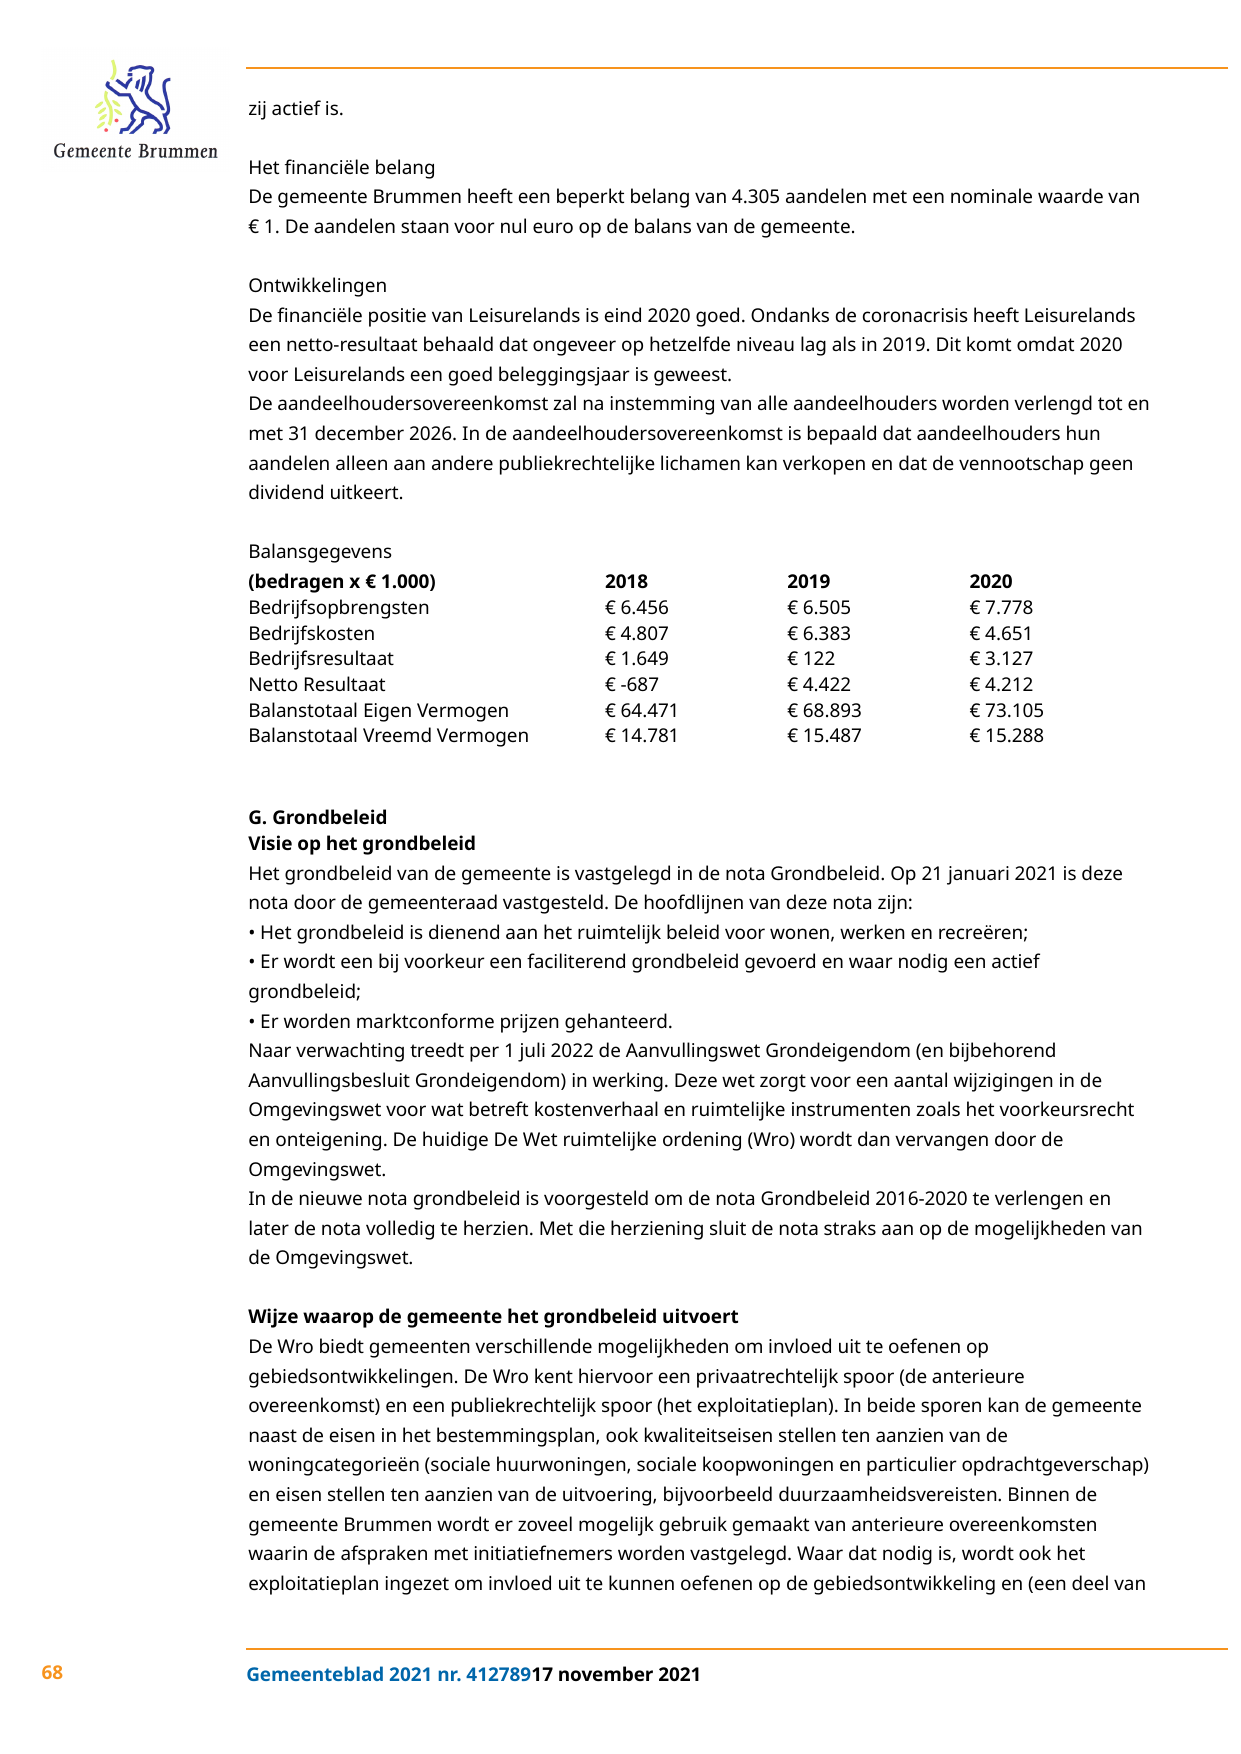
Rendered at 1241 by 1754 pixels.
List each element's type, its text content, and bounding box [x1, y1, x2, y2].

table_header 2019 [787, 568, 969, 594]
text G. Grondbeleid [248, 802, 1152, 830]
text • Er wordt een bij voorkeur een faciliterend grondbeleid gevoerd en waar nodig een actief grondbeleid; [248, 949, 1152, 1004]
table_cell € 14.781 [605, 723, 787, 748]
text • Er worden marktconforme prijzen gehanteerd. [248, 1008, 1152, 1034]
text De aandeelhoudersovereenkomst zal na instemming van alle aandeelhouders worden verlengd tot en met 31 december 2026. In de aandeelhoudersovereenkomst is bepaald dat aandeelhouders hun aandelen alleen aan andere publiekrechtelijke lichamen kan verkopen en dat de vennootschap geen dividend uitkeert. [248, 391, 1152, 505]
text zij actief is. [248, 95, 1152, 121]
table_cell Netto Resultaat [248, 671, 605, 697]
text Balansgegevens [248, 538, 1152, 564]
table_cell Balanstotaal Vreemd Vermogen [248, 723, 605, 748]
table_cell € 4.422 [787, 671, 969, 697]
table_cell € 4.212 [969, 671, 1152, 697]
table_cell € 6.456 [605, 594, 787, 620]
text Visie op het grondbeleid [248, 830, 1152, 856]
table_cell € 15.487 [787, 723, 969, 748]
text Ontwikkelingen [248, 272, 1152, 298]
table_cell € -687 [605, 671, 787, 697]
table_header 2020 [969, 568, 1152, 594]
text De Wro biedt gemeenten verschillende mogelijkheden om invloed uit te oefenen op gebiedsontwikkelingen. De Wro kent hiervoor een privaatrechtelijk spoor (de anterieure overeenkomst) en een publiekrechtelijk spoor (het exploitatieplan). In beide sporen kan de gemeente naast de eisen in het bestemmingsplan, ook kwaliteitseisen stellen ten aanzien van de woningcategorieën (sociale huurwoningen, sociale koopwoningen en particulier opdrachtgeverschap) en eisen stellen ten aanzien van de uitvoering, bijvoorbeeld duurzaamheidsvereisten. Binnen de gemeente Brummen wordt er zoveel mogelijk gebruik gemaakt van anterieure overeenkomsten waarin de afspraken met initiatiefnemers worden vastgelegd. Waar dat nodig is, wordt ook het exploitatieplan ingezet om invloed uit te kunnen oefenen op de gebiedsontwikkeling en (een deel van [248, 1333, 1152, 1596]
table_cell € 68.893 [787, 697, 969, 723]
table_cell € 1.649 [605, 645, 787, 671]
table_cell Bedrijfsopbrengsten [248, 594, 605, 620]
text • Het grondbeleid is dienend aan het ruimtelijk beleid voor wonen, werken en recreëren; [248, 919, 1152, 945]
table_cell € 6.383 [787, 620, 969, 645]
table_header 2018 [605, 568, 787, 594]
table_cell € 6.505 [787, 594, 969, 620]
table_cell € 3.127 [969, 645, 1152, 671]
table_cell € 73.105 [969, 697, 1152, 723]
table_cell € 122 [787, 645, 969, 671]
picture [41, 47, 231, 172]
text Het financiële belang [248, 154, 1152, 180]
table_cell € 64.471 [605, 697, 787, 723]
table_cell € 4.651 [969, 620, 1152, 645]
text Wijze waarop de gemeente het grondbeleid uitvoert [248, 1304, 1152, 1329]
table_header (bedragen x € 1.000) [248, 568, 605, 594]
table_cell Bedrijfsresultaat [248, 645, 605, 671]
table_cell € 15.288 [969, 723, 1152, 748]
table_cell Balanstotaal Eigen Vermogen [248, 697, 605, 723]
text De financiële positie van Leisurelands is eind 2020 goed. Ondanks de coronacrisis heeft Leisurelands een netto-resultaat behaald dat ongeveer op hetzelfde niveau lag als in 2019. Dit komt omdat 2020 voor Leisurelands een goed beleggingsjaar is geweest. [248, 302, 1152, 387]
table_cell € 7.778 [969, 594, 1152, 620]
table_cell Bedrijfskosten [248, 620, 605, 645]
text Het grondbeleid van de gemeente is vastgelegd in de nota Grondbeleid. Op 21 januari 2021 is deze nota door de gemeenteraad vastgesteld. De hoofdlijnen van deze nota zijn: [248, 860, 1152, 915]
text Naar verwachting treedt per 1 juli 2022 de Aanvullingswet Grondeigendom (en bijbehorend Aanvullingsbesluit Grondeigendom) in werking. Deze wet zorgt voor een aantal wijzigingen in de Omgevingswet voor wat betreft kostenverhaal en ruimtelijke instrumenten zoals het voorkeursrecht en onteigening. De huidige De Wet ruimtelijke ordening (Wro) wordt dan vervangen door de Omgevingswet. [248, 1037, 1152, 1182]
table_cell € 4.807 [605, 620, 787, 645]
text In de nieuwe nota grondbeleid is voorgesteld om de nota Grondbeleid 2016-2020 te verlengen en later de nota volledig te herzien. Met die herziening sluit de nota straks aan op de mogelijkheden van de Omgevingswet. [248, 1185, 1152, 1270]
text De gemeente Brummen heeft een beperkt belang van 4.305 aandelen met een nominale waarde van € 1. De aandelen staan voor nul euro op de balans van de gemeente. [248, 183, 1152, 239]
